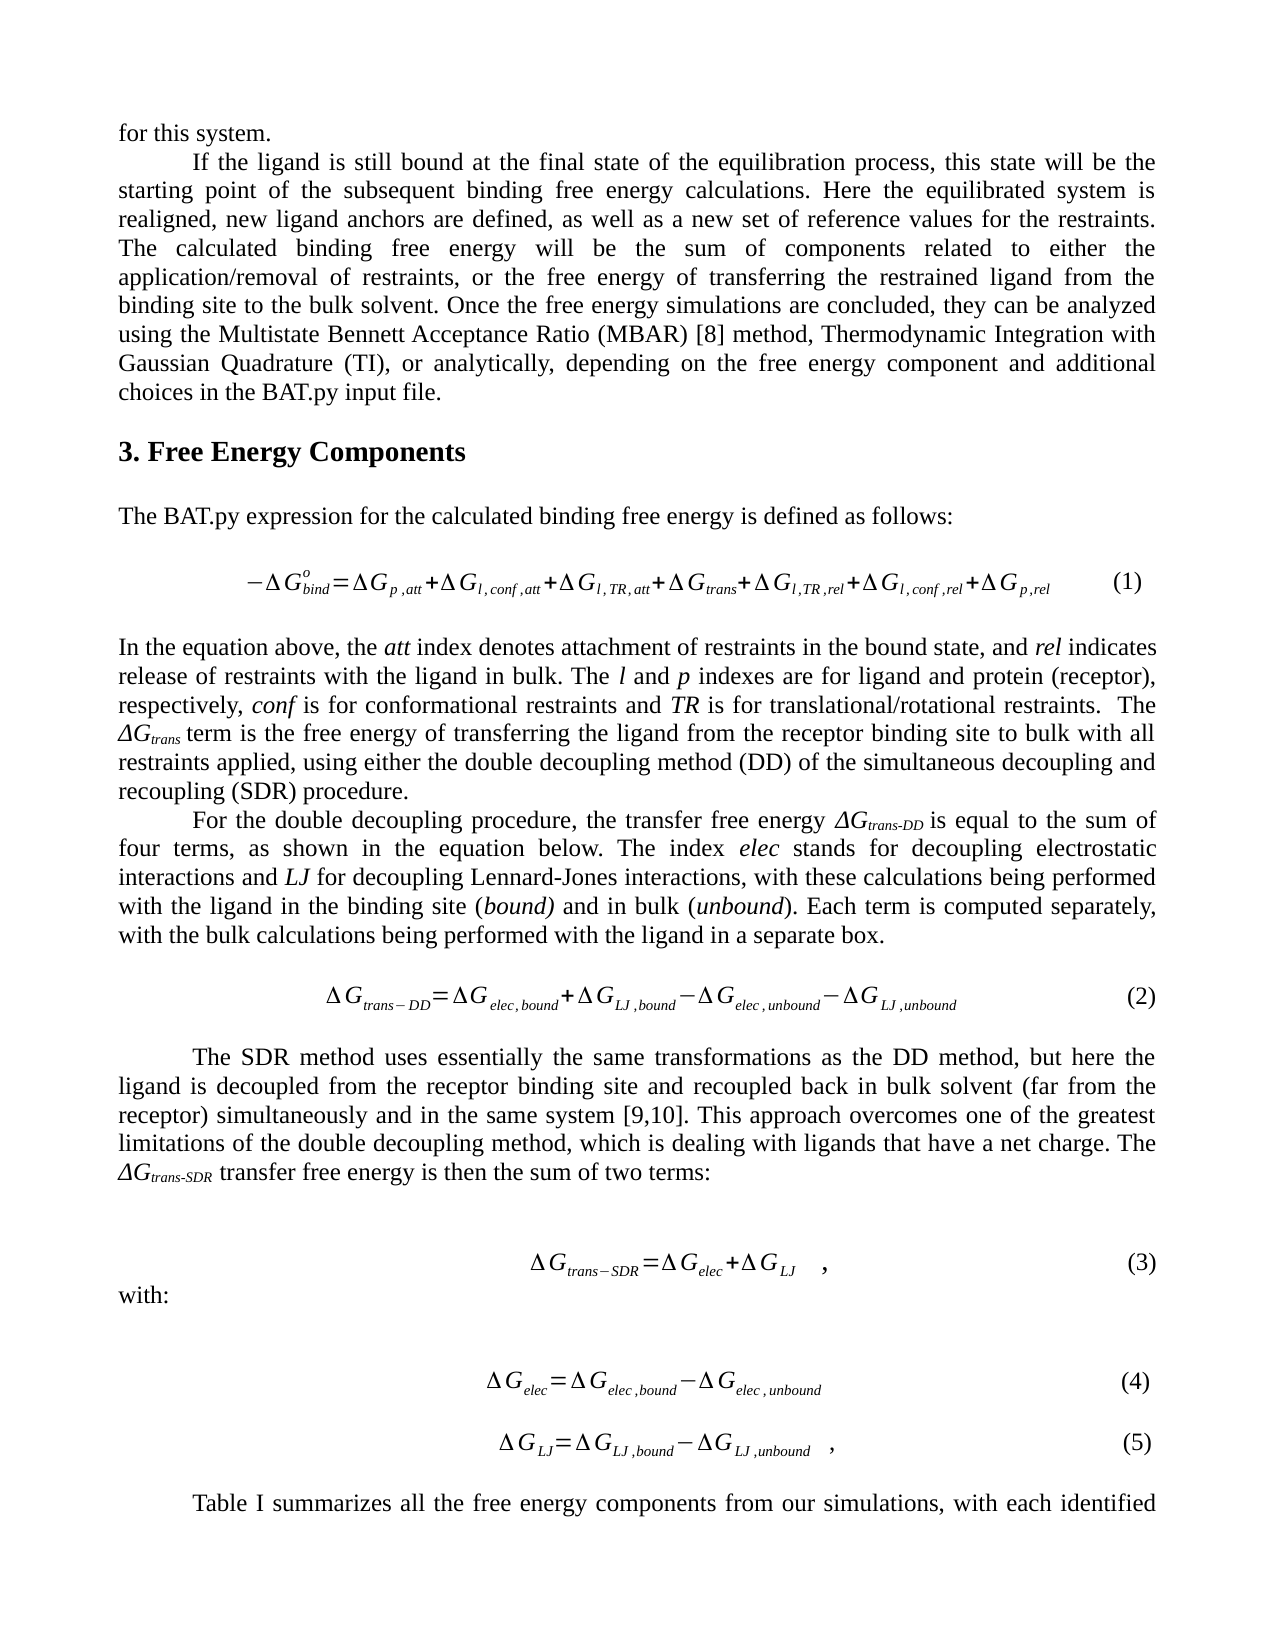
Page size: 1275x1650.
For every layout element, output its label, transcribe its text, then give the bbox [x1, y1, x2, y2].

text (4) [118, 1366, 1157, 1398]
text for this system. [118, 118, 1157, 147]
text , (5) [118, 1427, 1157, 1460]
text The BAT.py expression for the calculated binding free energy is defined as follows: [118, 501, 1157, 530]
text 3. Free Energy Components [118, 434, 1157, 468]
text (1) [118, 564, 1157, 599]
text , (3) [118, 1243, 1157, 1280]
text Table I summarizes all the free energy components from our simulations, with each identified [118, 1488, 1157, 1517]
text The SDR method uses essentially the same transformations as the DD method, but here the ligand is decoupled from the receptor binding site and recoupled back in bulk solvent (far from the receptor) simultaneously and in the same system [9,10]. This approach overcomes one of the greatest limitations of the double decoupling method, which is dealing with ligands that have a net charge. The ΔGtrans-SDR transfer free energy is then the sum of two terms: [118, 1042, 1157, 1186]
text with: [118, 1280, 1157, 1309]
text In the equation above, the att index denotes attachment of restraints in the bound state, and rel indicates release of restraints with the ligand in bulk. The l and p indexes are for ligand and protein (receptor), respectively, conf is for conformational restraints and TR is for translational/rotational restraints. The ΔGtrans term is the free energy of transferring the ligand from the receptor binding site to bulk with all restraints applied, using either the double decoupling method (DD) of the simultaneous decoupling and recoupling (SDR) procedure. [118, 632, 1157, 805]
text (2) [118, 977, 1157, 1013]
text If the ligand is still bound at the final state of the equilibration process, this state will be the starting point of the subsequent binding free energy calculations. Here the equilibrated system is realigned, new ligand anchors are defined, as well as a new set of reference values for the restraints. The calculated binding free energy will be the sum of components related to either the application/removal of restraints, or the free energy of transferring the restrained ligand from the binding site to the bulk solvent. Once the free energy simulations are concluded, they can be analyzed using the Multistate Bennett Acceptance Ratio (MBAR) [8] method, Thermodynamic Integration with Gaussian Quadrature (TI), or analytically, depending on the free energy component and additional choices in the BAT.py input file. [118, 147, 1157, 406]
text For the double decoupling procedure, the transfer free energy ΔGtrans-DD is equal to the sum of four terms, as shown in the equation below. The index elec stands for decoupling electrostatic interactions and LJ for decoupling Lennard-Jones interactions, with these calculations being performed with the ligand in the binding site (bound) and in bulk (unbound). Each term is computed separately, with the bulk calculations being performed with the ligand in a separate box. [118, 805, 1157, 948]
